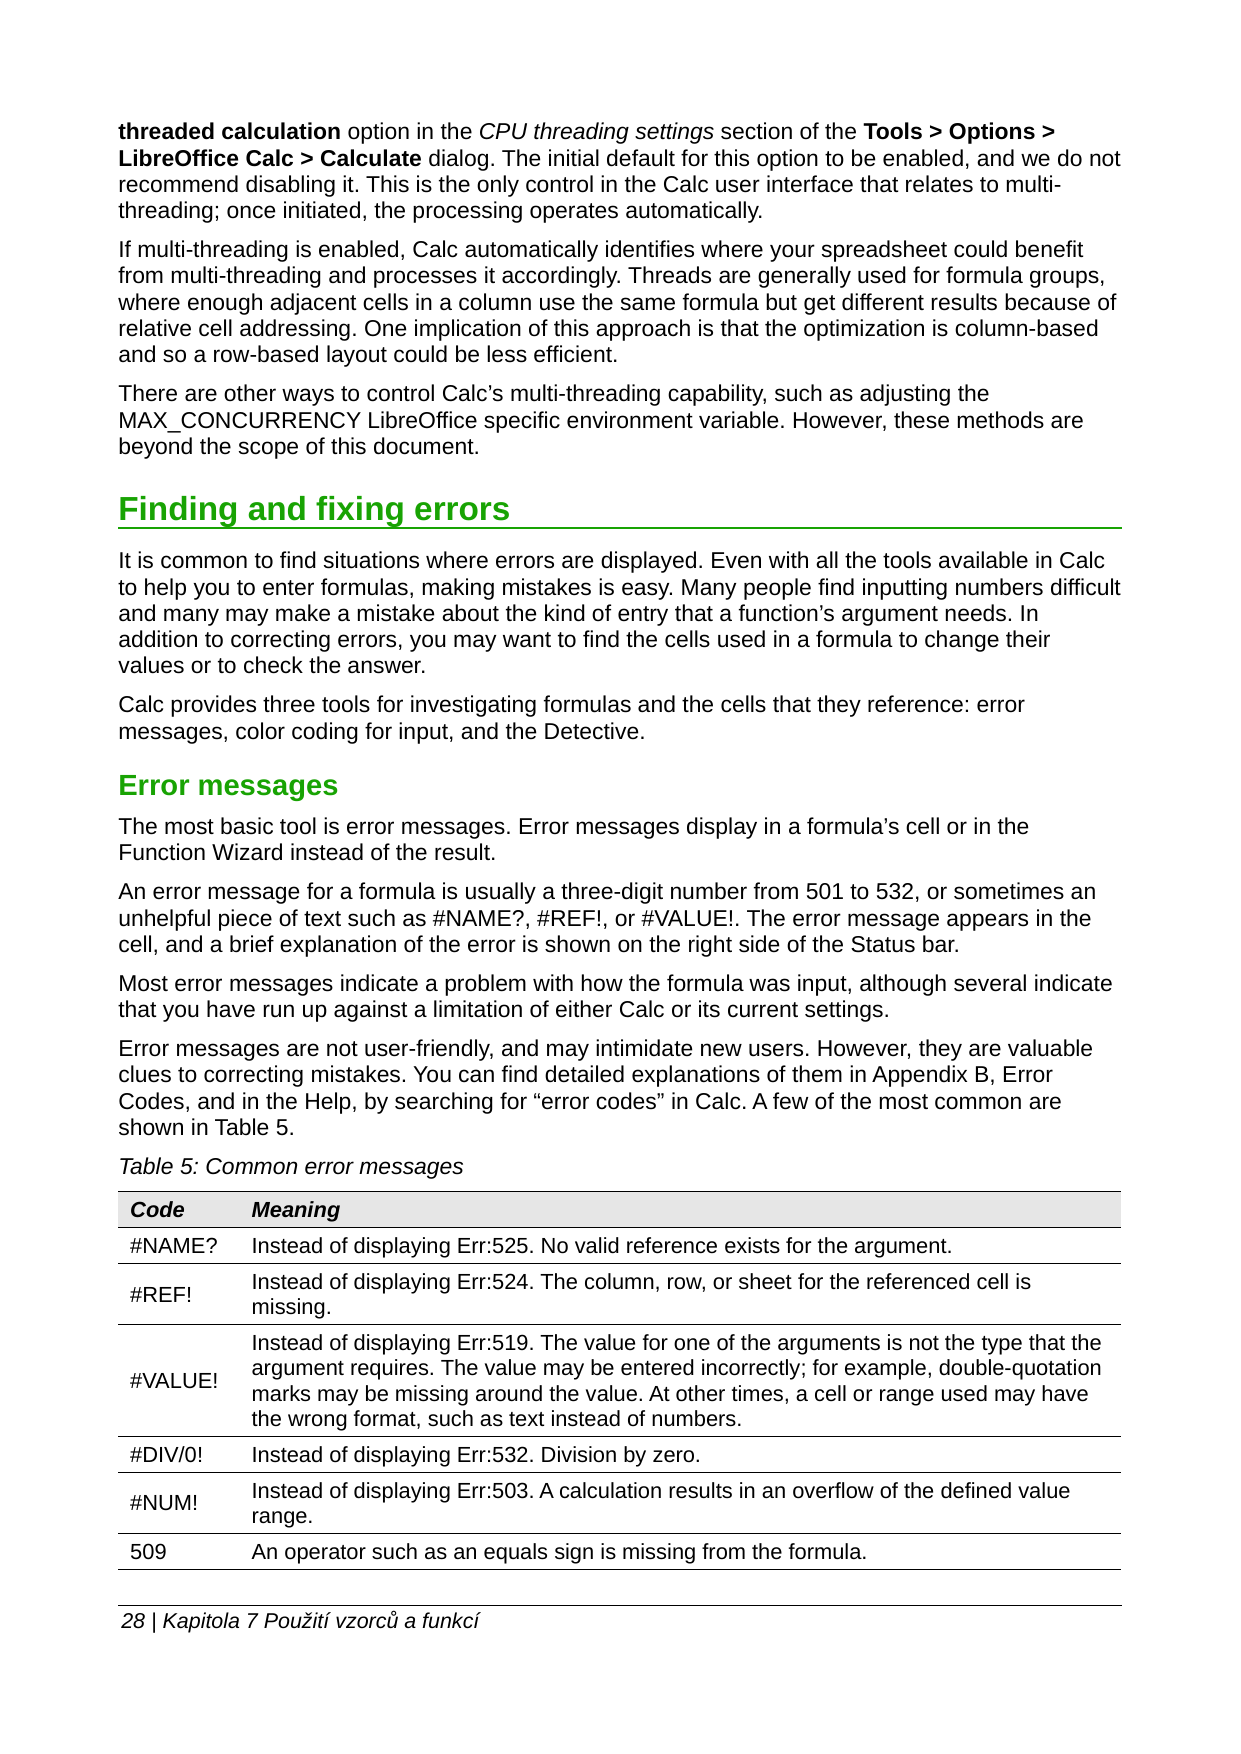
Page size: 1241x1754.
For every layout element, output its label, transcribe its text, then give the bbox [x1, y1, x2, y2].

text The most basic tool is error messages. Error messages display in a formula’s cell or in the Function Wizard instead of the result. [118, 813, 1122, 866]
table_cell An operator such as an equals sign is missing from the formula. [240, 1534, 1121, 1569]
table_cell #NAME? [118, 1228, 240, 1263]
table_cell #VALUE! [118, 1325, 240, 1436]
table_cell Instead of displaying Err:532. Division by zero. [240, 1437, 1121, 1472]
table_cell Instead of displaying Err:519. The value for one of the arguments is not the type that the argument requires. The value may be entered incorrectly; for example, double-quotation marks may be missing around the value. At other times, a cell or range used may have the wrong format, such as text instead of numbers. [240, 1325, 1121, 1436]
text threaded calculation option in the CPU threading settings section of the Tools > Options > LibreOffice Calc > Calculate dialog. The initial default for this option to be enabled, and we do not recommend disabling it. This is the only control in the Calc user interface that relates to multi-threading; once initiated, the processing operates automatically. [118, 118, 1122, 223]
text An error message for a formula is usually a three-digit number from 501 to 532, or sometimes an unhelpful piece of text such as #NAME?, #REF!, or #VALUE!. The error message appears in the cell, and a brief explanation of the error is shown on the right side of the Status bar. [118, 878, 1122, 957]
table_cell #NUM! [118, 1473, 240, 1533]
text Calc provides three tools for investigating formulas and the cells that they reference: error messages, color coding for input, and the Detective. [118, 691, 1122, 744]
subtitle Finding and fixing errors [118, 489, 1122, 527]
table_cell Instead of displaying Err:503. A calculation results in an overflow of the defined value range. [240, 1473, 1121, 1533]
text Error messages are not user-friendly, and may intimidate new users. However, they are valuable clues to correcting mistakes. You can find detailed explanations of them in Appendix B, Error Codes, and in the Help, by searching for “error codes” in Calc. A few of the most common are shown in Table 5. [118, 1035, 1122, 1140]
table_cell Instead of displaying Err:525. No valid reference exists for the argument. [240, 1228, 1121, 1263]
table_cell #DIV/0! [118, 1437, 240, 1472]
table_cell Instead of displaying Err:524. The column, row, or sheet for the referenced cell is missing. [240, 1264, 1121, 1324]
table_cell #REF! [118, 1264, 240, 1324]
table_header Meaning [240, 1192, 1121, 1227]
text Table 5: Common error messages [118, 1153, 1122, 1179]
text It is common to find situations where errors are displayed. Even with all the tools available in Calc to help you to enter formulas, making mistakes is easy. Many people find inputting numbers difficult and many may make a mistake about the kind of entry that a function’s argument needs. In addition to correcting errors, you may want to find the cells used in a formula to change their values or to check the answer. [118, 547, 1122, 679]
subtitle Error messages [118, 768, 1122, 801]
text If multi-threading is enabled, Calc automatically identifies where your spreadsheet could benefit from multi-threading and processes it accordingly. Threads are generally used for formula groups, where enough adjacent cells in a column use the same formula but get different results because of relative cell addressing. One implication of this approach is that the optimization is column-based and so a row-based layout could be less efficient. [118, 236, 1122, 368]
table_header Code [118, 1192, 240, 1227]
text Most error messages indicate a problem with how the formula was input, although several indicate that you have run up against a limitation of either Calc or its current settings. [118, 970, 1122, 1022]
table_cell 509 [118, 1534, 240, 1569]
text There are other ways to control Calc’s multi-threading capability, such as adjusting the MAX_CONCURRENCY LibreOffice specific environment variable. However, these methods are beyond the scope of this document. [118, 380, 1122, 459]
